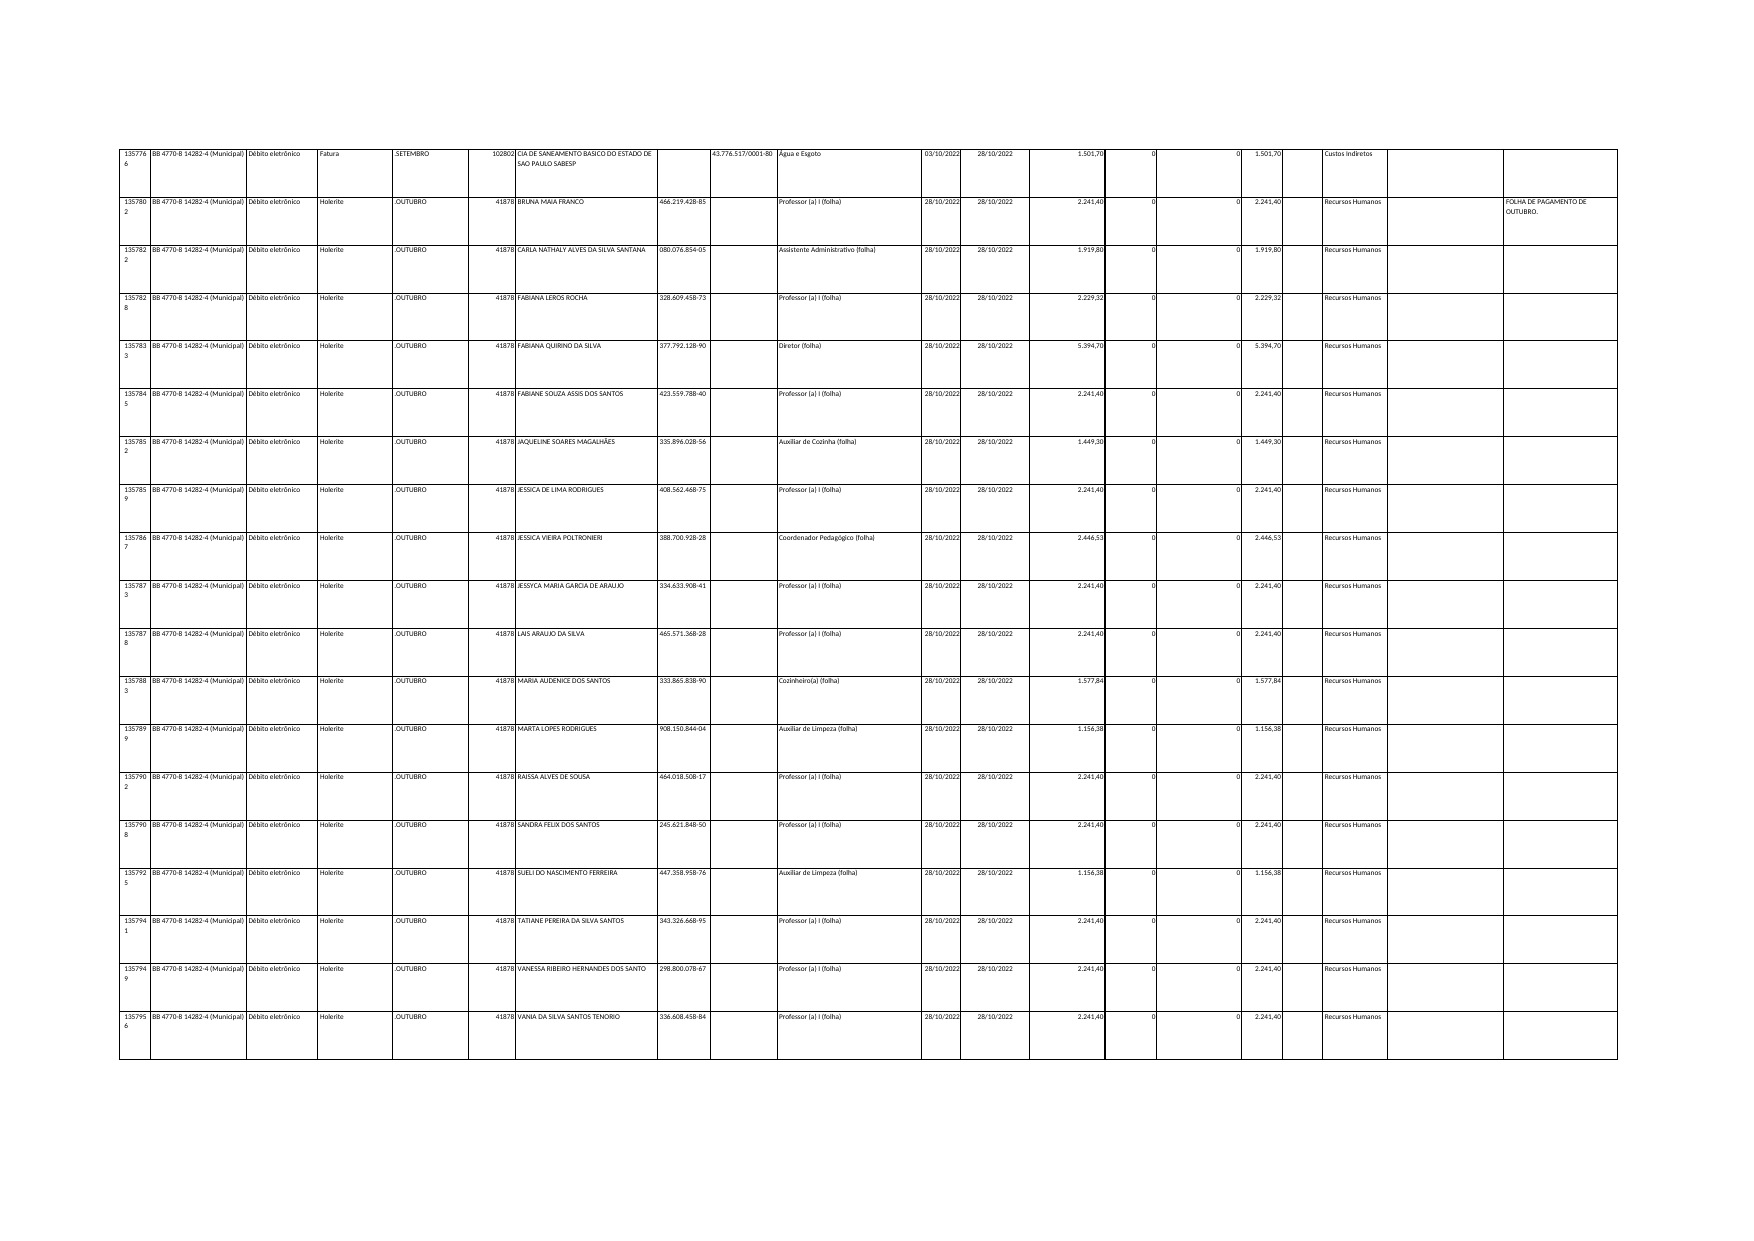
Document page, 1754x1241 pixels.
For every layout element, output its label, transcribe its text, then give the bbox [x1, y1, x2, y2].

table_cell 0 [1157, 869, 1241, 915]
table_cell Recursos Humanos [1323, 964, 1387, 1011]
table_cell 28/10/2022 [922, 1012, 960, 1059]
table_cell 377.792.128-90 [658, 341, 710, 388]
table_cell 0 [1157, 341, 1241, 388]
table_cell 2.241,40 [1242, 581, 1282, 628]
table_cell [1283, 869, 1322, 915]
table_cell .OUTUBRO [393, 629, 468, 676]
table_cell 0 [1106, 821, 1156, 867]
table_cell Auxiliar de Limpeza (folha) [778, 725, 921, 772]
table_cell 0 [1106, 341, 1156, 388]
table_cell [1388, 629, 1503, 676]
table_cell 41878 [469, 869, 515, 915]
table_cell [1388, 725, 1503, 772]
table_cell [1283, 629, 1322, 676]
table_cell 0 [1157, 198, 1241, 244]
table_cell [711, 437, 777, 484]
table_cell Recursos Humanos [1323, 389, 1387, 436]
table_cell Débito eletrônico [247, 869, 317, 915]
table_cell .SETEMBRO [393, 150, 468, 197]
table_cell [1388, 773, 1503, 819]
table_cell [1388, 533, 1503, 580]
table_cell 0 [1157, 437, 1241, 484]
table_cell Recursos Humanos [1323, 198, 1387, 244]
table_cell 1.919,80 [1242, 246, 1282, 292]
table_cell 28/10/2022 [961, 773, 1029, 819]
table_cell 2.241,40 [1030, 1012, 1104, 1059]
table_cell 0 [1106, 1012, 1156, 1059]
table_cell JAQUELINE SOARES MAGALHÃES [516, 437, 657, 484]
table_cell 343.326.668-95 [658, 916, 710, 963]
table_cell 1357845 [120, 389, 150, 436]
table_cell 0 [1106, 869, 1156, 915]
table_cell TATIANE PEREIRA DA SILVA SANTOS [516, 916, 657, 963]
table_cell 41878 [469, 198, 515, 244]
table_cell 1357908 [120, 821, 150, 867]
table_cell 1357833 [120, 341, 150, 388]
table_cell JESSICA DE LIMA RODRIGUES [516, 485, 657, 532]
table_cell 2.241,40 [1030, 916, 1104, 963]
table_cell 28/10/2022 [961, 629, 1029, 676]
table_cell 28/10/2022 [961, 198, 1029, 244]
table_cell Recursos Humanos [1323, 485, 1387, 532]
table_cell Holerite [318, 725, 392, 772]
table_cell 334.633.908-41 [658, 581, 710, 628]
table_cell .OUTUBRO [393, 916, 468, 963]
table_cell RAISSA ALVES DE SOUSA [516, 773, 657, 819]
table_cell Holerite [318, 294, 392, 340]
table_cell 2.229,32 [1242, 294, 1282, 340]
table_cell 1357852 [120, 437, 150, 484]
table_cell [1504, 246, 1617, 292]
table_cell 1357925 [120, 869, 150, 915]
table_cell 388.700.928-28 [658, 533, 710, 580]
table_cell [1388, 677, 1503, 724]
table_cell 41878 [469, 916, 515, 963]
table_cell Holerite [318, 773, 392, 819]
table_cell 1.449,30 [1030, 437, 1104, 484]
table_cell 28/10/2022 [922, 198, 960, 244]
table_cell 28/10/2022 [922, 869, 960, 915]
table_cell .OUTUBRO [393, 964, 468, 1011]
table_cell 41878 [469, 581, 515, 628]
table_cell 28/10/2022 [922, 581, 960, 628]
table_cell [1283, 773, 1322, 819]
table_cell 28/10/2022 [922, 246, 960, 292]
table_cell 0 [1106, 485, 1156, 532]
table_cell 335.896.028-56 [658, 437, 710, 484]
table_cell Recursos Humanos [1323, 677, 1387, 724]
table_cell BB 4770-8 14282-4 (Municipal) [151, 485, 246, 532]
table_cell 41878 [469, 341, 515, 388]
table_cell .OUTUBRO [393, 198, 468, 244]
table_cell [1388, 821, 1503, 867]
table_cell 28/10/2022 [922, 725, 960, 772]
table_cell VANESSA RIBEIRO HERNANDES DOS SANTO [516, 964, 657, 1011]
table_cell 41878 [469, 773, 515, 819]
table_cell Professor (a) I (folha) [778, 294, 921, 340]
table_cell BB 4770-8 14282-4 (Municipal) [151, 821, 246, 867]
table_cell [1283, 294, 1322, 340]
table_cell 2.241,40 [1242, 773, 1282, 819]
table_cell .OUTUBRO [393, 725, 468, 772]
table_cell 1.577,84 [1242, 677, 1282, 724]
table_cell 0 [1157, 677, 1241, 724]
table_cell 333.865.838-90 [658, 677, 710, 724]
table_cell 1357766 [120, 150, 150, 197]
table_cell [711, 485, 777, 532]
table_cell Recursos Humanos [1323, 581, 1387, 628]
table_cell [711, 725, 777, 772]
table_cell 2.241,40 [1030, 821, 1104, 867]
table_cell .OUTUBRO [393, 341, 468, 388]
table_cell LAIS ARAUJO DA SILVA [516, 629, 657, 676]
table_cell Cozinheiro(a) (folha) [778, 677, 921, 724]
table_cell 2.241,40 [1242, 916, 1282, 963]
table_cell 2.241,40 [1242, 1012, 1282, 1059]
table_cell BRUNA MAIA FRANCO [516, 198, 657, 244]
table_cell [1388, 485, 1503, 532]
table_cell 28/10/2022 [922, 437, 960, 484]
table_cell 465.571.368-28 [658, 629, 710, 676]
table_cell [1388, 1012, 1503, 1059]
table_cell 464.018.508-17 [658, 773, 710, 819]
table_cell 0 [1106, 725, 1156, 772]
table_cell 102802 [469, 150, 515, 197]
table_cell Professor (a) I (folha) [778, 821, 921, 867]
table_cell Débito eletrônico [247, 533, 317, 580]
table_cell 1.156,38 [1242, 869, 1282, 915]
table_cell Débito eletrônico [247, 725, 317, 772]
table_cell Holerite [318, 533, 392, 580]
table_cell [711, 341, 777, 388]
table_cell 28/10/2022 [922, 964, 960, 1011]
table_cell Débito eletrônico [247, 150, 317, 197]
table_cell SANDRA FELIX DOS SANTOS [516, 821, 657, 867]
table_cell 1357883 [120, 677, 150, 724]
table_cell Auxiliar de Cozinha (folha) [778, 437, 921, 484]
table_cell [1283, 437, 1322, 484]
table_cell 28/10/2022 [961, 725, 1029, 772]
table_cell 0 [1157, 1012, 1241, 1059]
table_cell 41878 [469, 485, 515, 532]
table_cell JESSICA VIEIRA POLTRONIERI [516, 533, 657, 580]
table_cell BB 4770-8 14282-4 (Municipal) [151, 294, 246, 340]
table_cell .OUTUBRO [393, 485, 468, 532]
table_cell 41878 [469, 246, 515, 292]
table_cell .OUTUBRO [393, 821, 468, 867]
table_cell BB 4770-8 14282-4 (Municipal) [151, 533, 246, 580]
table_cell 1357941 [120, 916, 150, 963]
table_cell 1357902 [120, 773, 150, 819]
table_cell [711, 821, 777, 867]
table_cell 1357899 [120, 725, 150, 772]
table_cell 28/10/2022 [961, 964, 1029, 1011]
table_cell Recursos Humanos [1323, 773, 1387, 819]
table_cell [1504, 1012, 1617, 1059]
table_cell 1.156,38 [1030, 725, 1104, 772]
table_cell 2.241,40 [1030, 964, 1104, 1011]
table_cell 41878 [469, 389, 515, 436]
table_cell BB 4770-8 14282-4 (Municipal) [151, 246, 246, 292]
table_cell .OUTUBRO [393, 869, 468, 915]
table_cell [1283, 485, 1322, 532]
table_cell .OUTUBRO [393, 294, 468, 340]
table_cell BB 4770-8 14282-4 (Municipal) [151, 629, 246, 676]
table_cell 0 [1106, 773, 1156, 819]
table_cell BB 4770-8 14282-4 (Municipal) [151, 198, 246, 244]
table_cell 41878 [469, 294, 515, 340]
table_cell 28/10/2022 [922, 341, 960, 388]
table_cell 28/10/2022 [961, 294, 1029, 340]
table_cell .OUTUBRO [393, 389, 468, 436]
table_cell [1504, 581, 1617, 628]
table_cell 2.241,40 [1030, 485, 1104, 532]
table_cell 0 [1157, 916, 1241, 963]
table_cell 41878 [469, 964, 515, 1011]
table_cell Débito eletrônico [247, 581, 317, 628]
table_cell .OUTUBRO [393, 677, 468, 724]
table_cell [1504, 437, 1617, 484]
table_cell 1357873 [120, 581, 150, 628]
table_cell [711, 246, 777, 292]
table_cell Custos Indiretos [1323, 150, 1387, 197]
table_cell 1.156,38 [1242, 725, 1282, 772]
table_cell 0 [1157, 294, 1241, 340]
table_cell 0 [1157, 773, 1241, 819]
table_cell 28/10/2022 [922, 629, 960, 676]
table_cell 28/10/2022 [922, 773, 960, 819]
table_cell MARIA AUDENICE DOS SANTOS [516, 677, 657, 724]
table_cell [1388, 964, 1503, 1011]
table_cell [1388, 198, 1503, 244]
table_cell Débito eletrônico [247, 629, 317, 676]
table_cell Professor (a) I (folha) [778, 1012, 921, 1059]
table_cell 1.449,30 [1242, 437, 1282, 484]
table_cell BB 4770-8 14282-4 (Municipal) [151, 725, 246, 772]
table_cell 5.394,70 [1242, 341, 1282, 388]
table_cell 0 [1157, 246, 1241, 292]
table_cell 41878 [469, 629, 515, 676]
table_cell 41878 [469, 677, 515, 724]
table_cell 28/10/2022 [961, 1012, 1029, 1059]
table_cell 1357802 [120, 198, 150, 244]
table_cell [711, 964, 777, 1011]
table_cell 336.608.458-84 [658, 1012, 710, 1059]
table_cell 5.394,70 [1030, 341, 1104, 388]
table_cell 908.150.844-04 [658, 725, 710, 772]
table_cell CARLA NATHALY ALVES DA SILVA SANTANA [516, 246, 657, 292]
table_cell 2.229,32 [1030, 294, 1104, 340]
table_cell Auxiliar de Limpeza (folha) [778, 869, 921, 915]
table_cell BB 4770-8 14282-4 (Municipal) [151, 1012, 246, 1059]
table_cell JESSYCA MARIA GARCIA DE ARAUJO [516, 581, 657, 628]
table_cell BB 4770-8 14282-4 (Municipal) [151, 964, 246, 1011]
table_cell FABIANE SOUZA ASSIS DOS SANTOS [516, 389, 657, 436]
table_cell Débito eletrônico [247, 1012, 317, 1059]
table_cell Professor (a) I (folha) [778, 629, 921, 676]
table_cell 28/10/2022 [961, 677, 1029, 724]
table_cell 41878 [469, 437, 515, 484]
table_cell 0 [1106, 581, 1156, 628]
table_cell Débito eletrônico [247, 341, 317, 388]
table_cell [658, 150, 710, 197]
table_cell [1504, 150, 1617, 197]
table_cell 1357859 [120, 485, 150, 532]
table_cell Holerite [318, 869, 392, 915]
table_cell FABIANA LEROS ROCHA [516, 294, 657, 340]
table_cell Débito eletrônico [247, 198, 317, 244]
table_cell 28/10/2022 [961, 581, 1029, 628]
table_cell BB 4770-8 14282-4 (Municipal) [151, 869, 246, 915]
table_cell Débito eletrônico [247, 677, 317, 724]
table_cell [1504, 341, 1617, 388]
table_cell Holerite [318, 581, 392, 628]
table_cell 0 [1157, 725, 1241, 772]
table_cell [1283, 1012, 1322, 1059]
table_cell Coordenador Pedagógico (folha) [778, 533, 921, 580]
table_cell [1388, 581, 1503, 628]
table_cell Recursos Humanos [1323, 821, 1387, 867]
table_cell Holerite [318, 485, 392, 532]
table_cell Débito eletrônico [247, 916, 317, 963]
table_cell [1388, 916, 1503, 963]
table_cell 28/10/2022 [961, 341, 1029, 388]
table_cell [711, 533, 777, 580]
table_cell 2.241,40 [1242, 389, 1282, 436]
table_cell 2.241,40 [1030, 389, 1104, 436]
table_cell 328.609.458-73 [658, 294, 710, 340]
table_cell Professor (a) I (folha) [778, 198, 921, 244]
table_cell Professor (a) I (folha) [778, 916, 921, 963]
table_cell 2.241,40 [1030, 581, 1104, 628]
table_cell [711, 869, 777, 915]
table_cell 408.562.468-75 [658, 485, 710, 532]
table_cell 1.577,84 [1030, 677, 1104, 724]
table_cell 2.241,40 [1242, 198, 1282, 244]
table_cell BB 4770-8 14282-4 (Municipal) [151, 341, 246, 388]
table_cell [1504, 821, 1617, 867]
table_cell 0 [1157, 581, 1241, 628]
table_cell 0 [1106, 294, 1156, 340]
table_cell 0 [1106, 677, 1156, 724]
table_cell Holerite [318, 437, 392, 484]
table_cell [1283, 964, 1322, 1011]
table_cell 41878 [469, 725, 515, 772]
table_cell Débito eletrônico [247, 964, 317, 1011]
table_cell 298.800.078-67 [658, 964, 710, 1011]
table_cell [1504, 485, 1617, 532]
table_cell BB 4770-8 14282-4 (Municipal) [151, 581, 246, 628]
table_cell [1283, 198, 1322, 244]
table_cell .OUTUBRO [393, 773, 468, 819]
table_cell 0 [1157, 485, 1241, 532]
table_cell BB 4770-8 14282-4 (Municipal) [151, 150, 246, 197]
table_cell [1283, 341, 1322, 388]
table_cell CIA DE SANEAMENTO BASICO DO ESTADO DE SAO PAULO SABESP [516, 150, 657, 197]
table_cell 0 [1157, 821, 1241, 867]
table_cell 1357828 [120, 294, 150, 340]
table_cell [711, 916, 777, 963]
table_cell 28/10/2022 [961, 389, 1029, 436]
table_cell 28/10/2022 [961, 533, 1029, 580]
table_cell [1283, 150, 1322, 197]
table_cell 2.446,53 [1242, 533, 1282, 580]
table_cell BB 4770-8 14282-4 (Municipal) [151, 773, 246, 819]
table_cell 0 [1157, 533, 1241, 580]
table_cell 28/10/2022 [922, 389, 960, 436]
table_cell 28/10/2022 [922, 677, 960, 724]
table_cell [1283, 581, 1322, 628]
table_cell Recursos Humanos [1323, 294, 1387, 340]
table_cell 2.241,40 [1030, 198, 1104, 244]
table_cell 0 [1106, 533, 1156, 580]
table_cell 1.501,70 [1242, 150, 1282, 197]
table_cell 0 [1106, 916, 1156, 963]
table_cell [1283, 389, 1322, 436]
table_cell Diretor (folha) [778, 341, 921, 388]
table_cell [1504, 629, 1617, 676]
table_cell 28/10/2022 [961, 916, 1029, 963]
table_cell 2.241,40 [1030, 629, 1104, 676]
table_cell [1388, 246, 1503, 292]
table_cell 080.076.854-05 [658, 246, 710, 292]
table_cell Fatura [318, 150, 392, 197]
table_cell 1.919,80 [1030, 246, 1104, 292]
table_cell 2.241,40 [1030, 773, 1104, 819]
table_cell 28/10/2022 [961, 437, 1029, 484]
table_cell [1504, 725, 1617, 772]
table_cell BB 4770-8 14282-4 (Municipal) [151, 437, 246, 484]
table_cell Débito eletrônico [247, 437, 317, 484]
table_cell Holerite [318, 341, 392, 388]
table_cell 1.156,38 [1030, 869, 1104, 915]
table_cell 1357867 [120, 533, 150, 580]
table_cell 0 [1106, 389, 1156, 436]
table_cell [1388, 437, 1503, 484]
table_cell Holerite [318, 677, 392, 724]
table_cell SUELI DO NASCIMENTO FERREIRA [516, 869, 657, 915]
table_cell 0 [1106, 246, 1156, 292]
table_cell VANIA DA SILVA SANTOS TENORIO [516, 1012, 657, 1059]
table_cell 0 [1157, 629, 1241, 676]
table_cell BB 4770-8 14282-4 (Municipal) [151, 916, 246, 963]
table_cell 03/10/2022 [922, 150, 960, 197]
table_cell 1357822 [120, 246, 150, 292]
table_cell [1388, 150, 1503, 197]
table_cell Recursos Humanos [1323, 916, 1387, 963]
table_cell 0 [1106, 198, 1156, 244]
table_cell [711, 198, 777, 244]
table_cell 28/10/2022 [961, 485, 1029, 532]
table_cell [1283, 725, 1322, 772]
table_cell [1504, 964, 1617, 1011]
table_cell [1388, 869, 1503, 915]
table_cell 1.501,70 [1030, 150, 1104, 197]
table_cell [1504, 916, 1617, 963]
table_cell [1283, 246, 1322, 292]
table_cell [1504, 389, 1617, 436]
table_cell Holerite [318, 389, 392, 436]
table_cell 0 [1106, 964, 1156, 1011]
table_cell [711, 389, 777, 436]
table_cell 28/10/2022 [961, 821, 1029, 867]
table_cell Débito eletrônico [247, 773, 317, 819]
table_cell 1357956 [120, 1012, 150, 1059]
table_cell 41878 [469, 1012, 515, 1059]
table_cell 447.358.958-76 [658, 869, 710, 915]
table_cell [1388, 341, 1503, 388]
table_cell [1283, 677, 1322, 724]
table_cell 28/10/2022 [961, 150, 1029, 197]
table_cell 0 [1106, 629, 1156, 676]
table_cell [1504, 869, 1617, 915]
table_cell [1283, 533, 1322, 580]
table_cell 0 [1157, 150, 1241, 197]
table_cell Holerite [318, 629, 392, 676]
table_cell 0 [1106, 150, 1156, 197]
table_cell 423.559.788-40 [658, 389, 710, 436]
table_cell Professor (a) I (folha) [778, 773, 921, 819]
table_cell Recursos Humanos [1323, 533, 1387, 580]
table_cell [711, 629, 777, 676]
table_cell BB 4770-8 14282-4 (Municipal) [151, 677, 246, 724]
table_cell .OUTUBRO [393, 246, 468, 292]
table_cell [1283, 916, 1322, 963]
table_cell 28/10/2022 [961, 869, 1029, 915]
table_cell 2.241,40 [1242, 821, 1282, 867]
table_cell Recursos Humanos [1323, 437, 1387, 484]
table_cell Professor (a) I (folha) [778, 485, 921, 532]
table_cell Recursos Humanos [1323, 1012, 1387, 1059]
table_cell Água e Esgoto [778, 150, 921, 197]
table_cell 41878 [469, 821, 515, 867]
table_cell .OUTUBRO [393, 581, 468, 628]
table_cell Débito eletrônico [247, 294, 317, 340]
table_cell 2.446,53 [1030, 533, 1104, 580]
table_cell [1504, 533, 1617, 580]
table_cell 0 [1157, 389, 1241, 436]
table_cell Holerite [318, 964, 392, 1011]
table_cell Recursos Humanos [1323, 246, 1387, 292]
table_cell 1357878 [120, 629, 150, 676]
table_cell Professor (a) I (folha) [778, 581, 921, 628]
table_cell [711, 677, 777, 724]
table_cell 2.241,40 [1242, 485, 1282, 532]
table_cell .OUTUBRO [393, 437, 468, 484]
table_cell 28/10/2022 [961, 246, 1029, 292]
table_cell 0 [1157, 964, 1241, 1011]
table_cell Professor (a) I (folha) [778, 389, 921, 436]
table_cell [1388, 389, 1503, 436]
table_cell Débito eletrônico [247, 821, 317, 867]
table_cell 28/10/2022 [922, 821, 960, 867]
table_cell BB 4770-8 14282-4 (Municipal) [151, 389, 246, 436]
table_cell Holerite [318, 916, 392, 963]
table_cell 28/10/2022 [922, 294, 960, 340]
table_cell 28/10/2022 [922, 916, 960, 963]
table_cell 28/10/2022 [922, 533, 960, 580]
table_cell [711, 1012, 777, 1059]
table_cell MARTA LOPES RODRIGUES [516, 725, 657, 772]
table_cell Holerite [318, 198, 392, 244]
table_cell 43.776.517/0001-80 [711, 150, 777, 197]
table_cell 2.241,40 [1242, 629, 1282, 676]
table_cell [711, 294, 777, 340]
table_cell Débito eletrônico [247, 485, 317, 532]
table_cell Recursos Humanos [1323, 725, 1387, 772]
table_cell Débito eletrônico [247, 389, 317, 436]
table_cell Holerite [318, 1012, 392, 1059]
table_cell Holerite [318, 821, 392, 867]
table_cell Recursos Humanos [1323, 629, 1387, 676]
table_cell Holerite [318, 246, 392, 292]
table_cell [1283, 821, 1322, 867]
table_cell .OUTUBRO [393, 1012, 468, 1059]
table_cell FABIANA QUIRINO DA SILVA [516, 341, 657, 388]
table_cell 0 [1106, 437, 1156, 484]
table_cell 1357949 [120, 964, 150, 1011]
table_cell Recursos Humanos [1323, 869, 1387, 915]
table_cell Professor (a) I (folha) [778, 964, 921, 1011]
table_cell 41878 [469, 533, 515, 580]
table_cell [1504, 294, 1617, 340]
table_cell [1504, 773, 1617, 819]
table_cell 245.621.848-50 [658, 821, 710, 867]
table_cell [1504, 677, 1617, 724]
table_cell Débito eletrônico [247, 246, 317, 292]
table_cell Assistente Administrativo (folha) [778, 246, 921, 292]
table_cell 2.241,40 [1242, 964, 1282, 1011]
table_cell [1388, 294, 1503, 340]
table_cell .OUTUBRO [393, 533, 468, 580]
table_cell FOLHA DE PAGAMENTO DE OUTUBRO. [1504, 198, 1617, 244]
table_cell Recursos Humanos [1323, 341, 1387, 388]
table_cell [711, 581, 777, 628]
table_cell 28/10/2022 [922, 485, 960, 532]
table_cell 466.219.428-85 [658, 198, 710, 244]
table_cell [711, 773, 777, 819]
